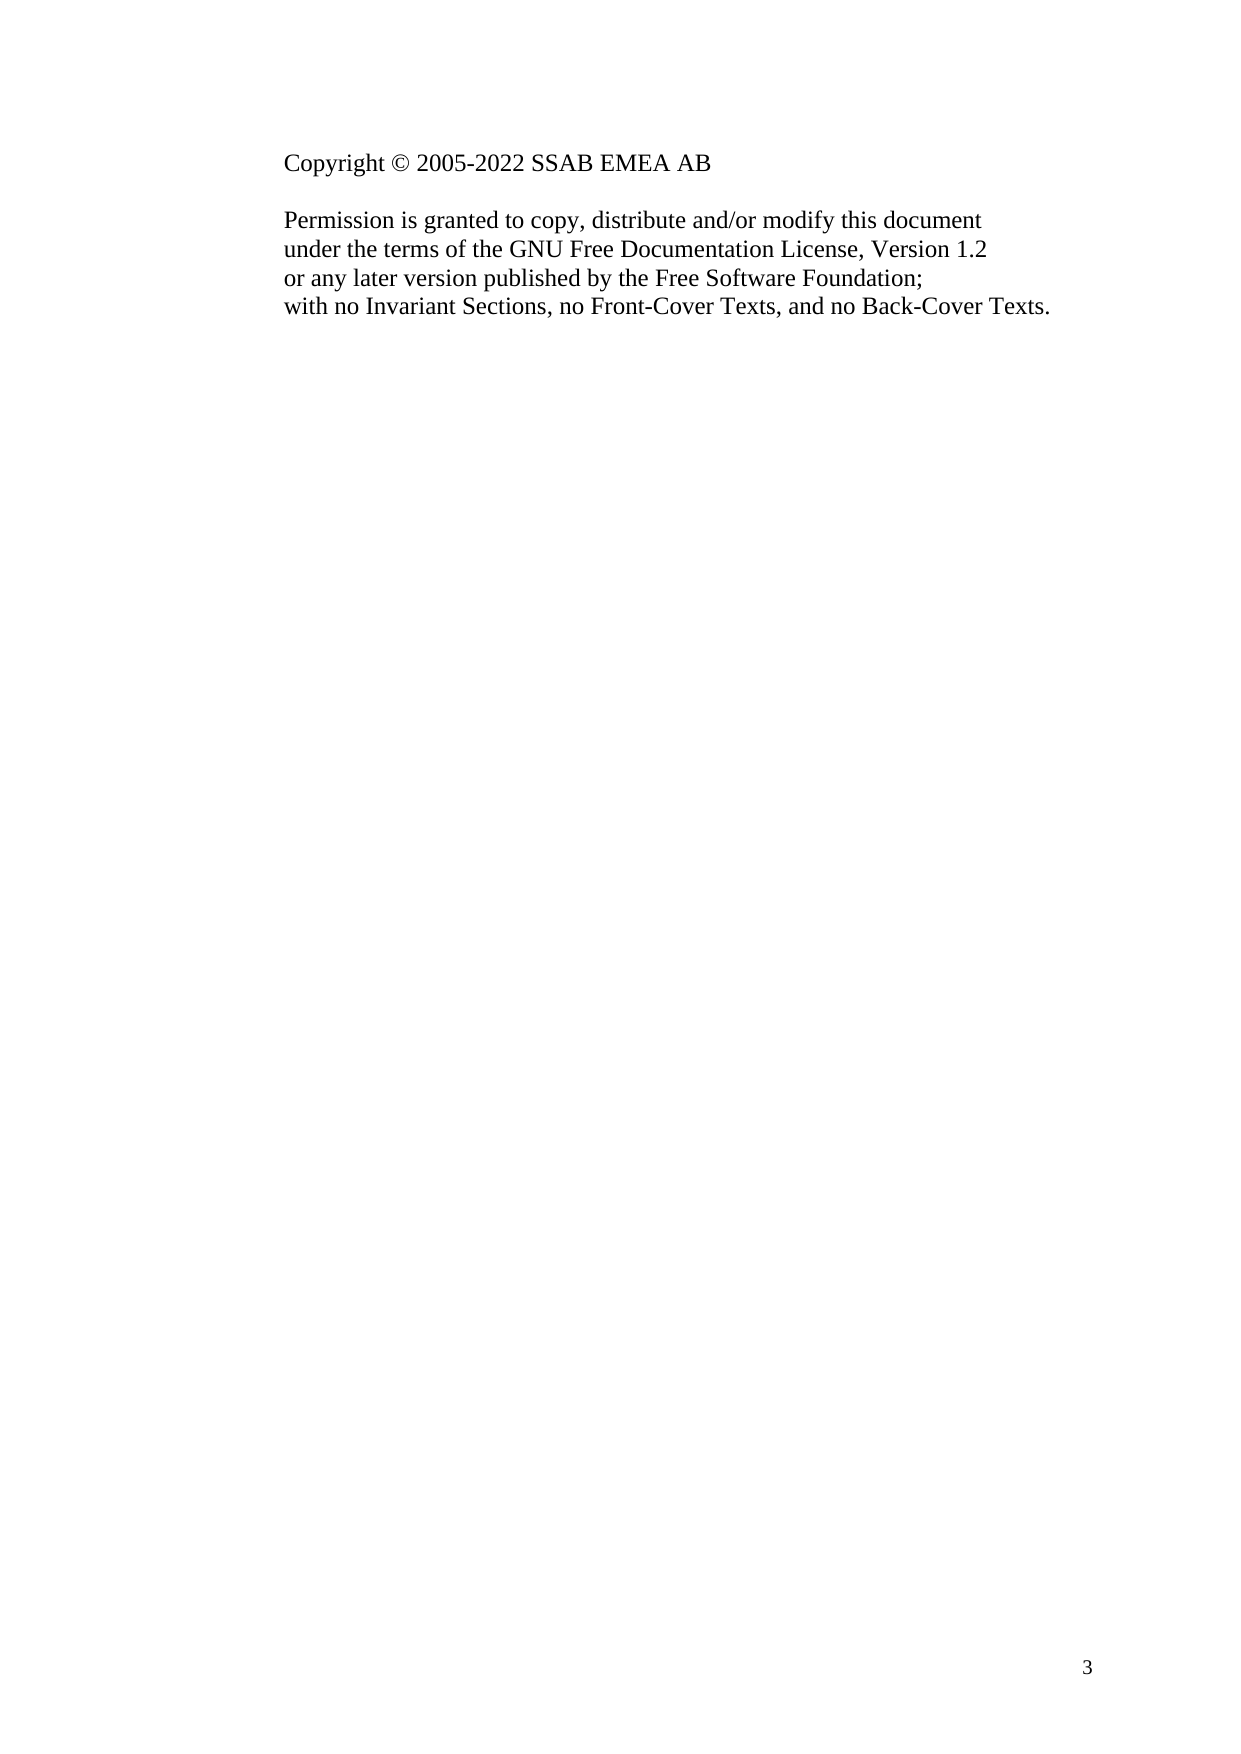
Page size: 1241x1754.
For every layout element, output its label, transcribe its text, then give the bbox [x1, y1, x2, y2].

text Permission is granted to copy, distribute and/or modify this document [207, 205, 1093, 234]
text with no Invariant Sections, no Front-Cover Texts, and no Back-Cover Texts. [207, 291, 1093, 320]
text Copyright © 2005-2022 SSAB EMEA AB [207, 148, 1093, 176]
text under the terms of the GNU Free Documentation License, Version 1.2 [207, 234, 1093, 263]
text or any later version published by the Free Software Foundation; [207, 263, 1093, 291]
